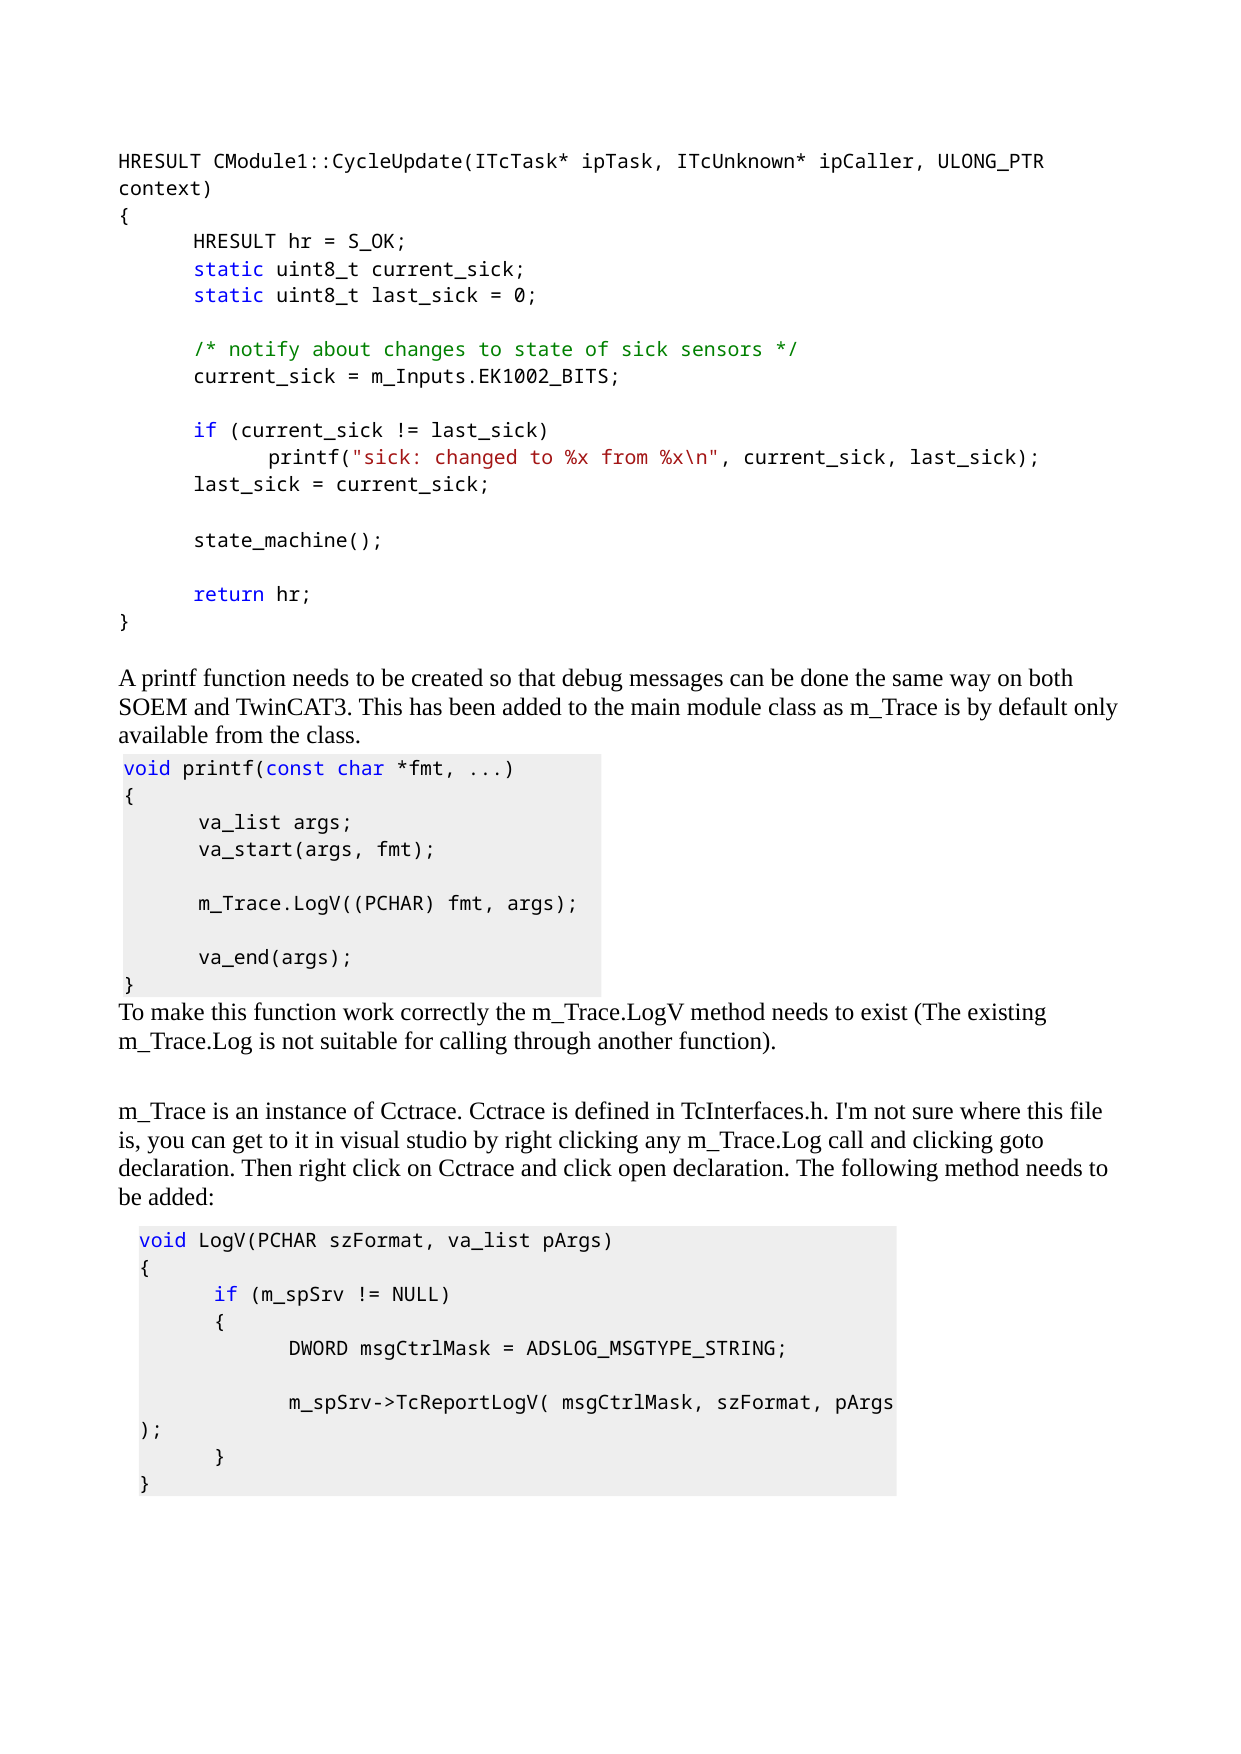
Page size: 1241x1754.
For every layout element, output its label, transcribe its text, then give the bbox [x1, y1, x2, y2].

text HRESULT CModule1::CycleUpdate(ITcTask* ipTask, ITcUnknown* ipCaller, ULONG_PTR context) [118, 147, 1122, 201]
text HRESULT hr = S_OK; [118, 228, 1122, 255]
text { [118, 201, 1122, 228]
text current_sick = m_Inputs.EK1002_BITS; [118, 363, 1122, 390]
text return hr; [118, 580, 1122, 607]
text state_machine(); [118, 526, 1122, 553]
text if (current_sick != last_sick) [118, 417, 1122, 444]
text last_sick = current_sick; [118, 471, 1122, 498]
text To make this function work correctly the m_Trace.LogV method needs to exist (The existing m_Trace.Log is not suitable for calling through another function). [118, 749, 1122, 1083]
text printf("sick: changed to %x from %x\n", current_sick, last_sick); [118, 444, 1122, 471]
text m_Trace is an instance of Cctrace. Cctrace is defined in TcInterfaces.h. I'm not sure where this file is, you can get to it in visual studio by right clicking any m_Trace.Log call and clicking goto declaration. Then right click on Cctrace and click open declaration. The following method needs to be added: [118, 1096, 1122, 1211]
text static uint8_t last_sick = 0; [118, 282, 1122, 309]
text static uint8_t current_sick; [118, 255, 1122, 282]
text } [118, 607, 1122, 634]
text A printf function needs to be created so that debug messages can be done the same way on both SOEM and TwinCAT3. This has been added to the main module class as m_Trace is by default only available from the class. [118, 663, 1122, 749]
text /* notify about changes to state of sick sensors */ [118, 336, 1122, 363]
